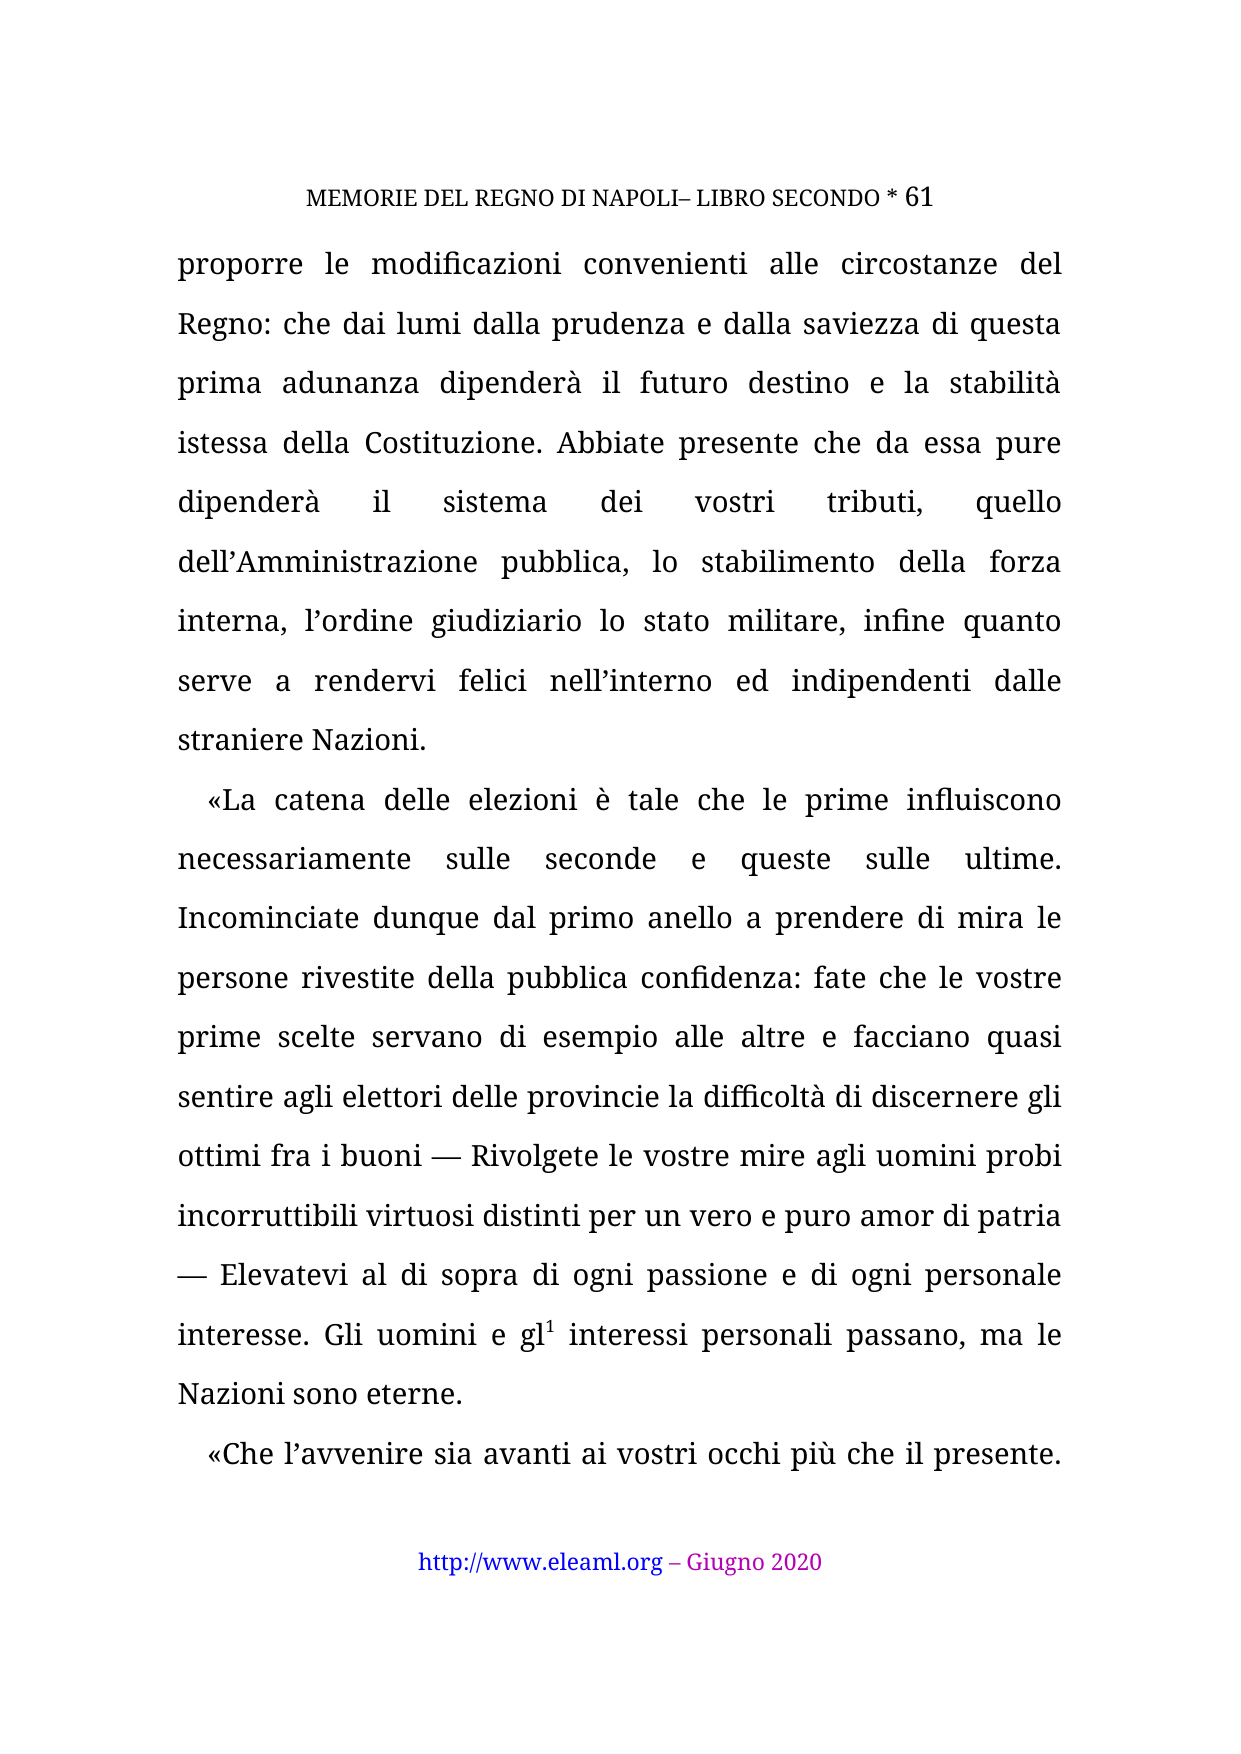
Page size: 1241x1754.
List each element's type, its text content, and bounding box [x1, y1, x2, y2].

text «Che l’avvenire sia avanti ai vostri occhi più che il presente. [177, 1433, 1063, 1473]
text proporre le modificazioni convenienti alle circostanze del Regno: che dai lumi dalla prudenza e dalla saviezza di questa prima adunanza dipenderà il futuro destino e la stabilità istessa della Costituzione. Abbiate presente che da essa pure dipenderà il sistema dei vostri tributi, quello dell’Amministrazione pubblica, lo stabilimento della forza interna, l’ordine giudiziario lo stato militare, infine quanto serve a rendervi felici nell’interno ed indipendenti dalle straniere Nazioni. [177, 243, 1063, 759]
text «La catena delle elezioni è tale che le prime influiscono necessariamente sulle seconde e queste sulle ultime. Incominciate dunque dal primo anello a prendere di mira le persone rivestite della pubblica confidenza: fate che le vostre prime scelte servano di esempio alle altre e facciano quasi sentire agli elettori delle provincie la difficoltà di discernere gli ottimi fra i buoni — Rivolgete le vostre mire agli uomini probi incorruttibili virtuosi distinti per un vero e puro amor di patria — Elevatevi al di sopra di ogni passione e di ogni personale interesse. Gli uomini e gl1 interessi personali passano, ma le Nazioni sono eterne. [177, 779, 1063, 1413]
